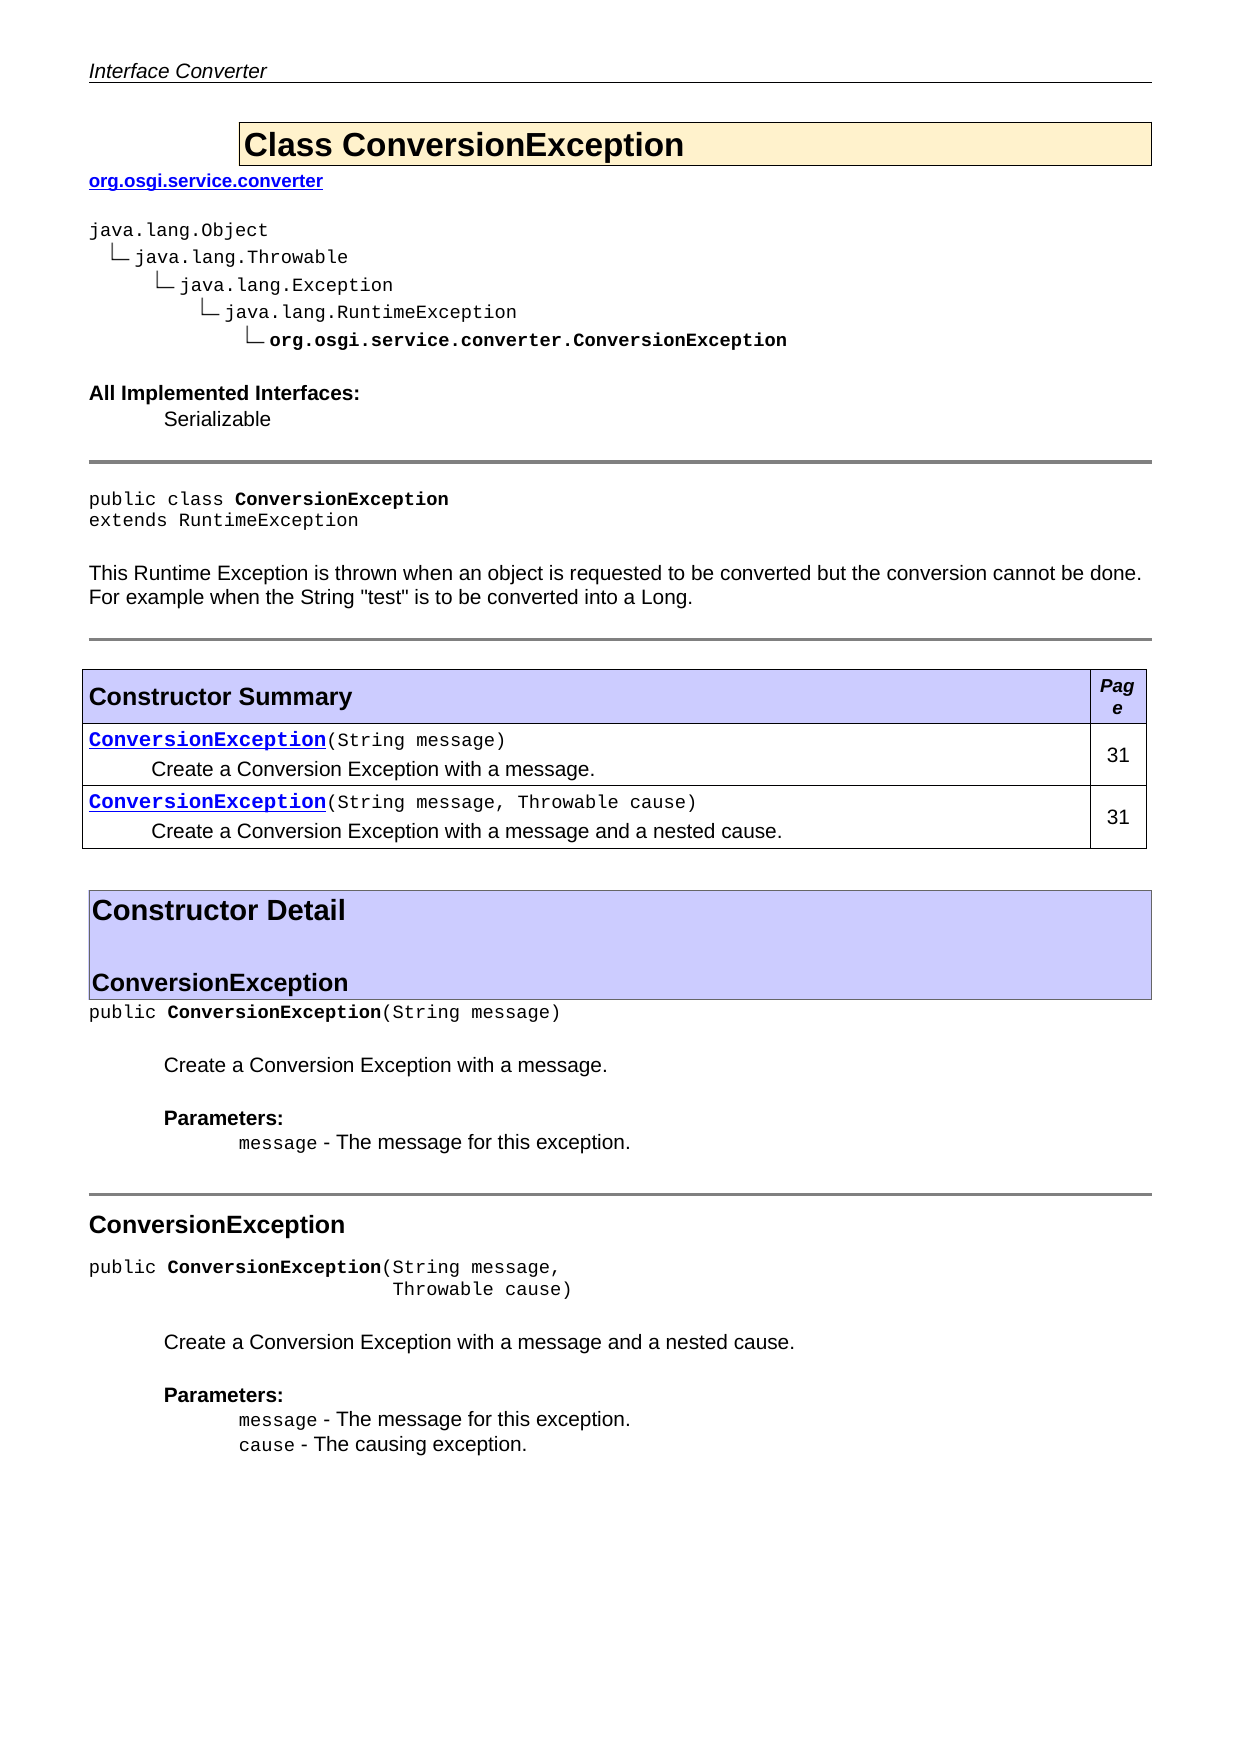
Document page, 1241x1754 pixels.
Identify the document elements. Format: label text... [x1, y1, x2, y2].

table_header Constructor Summary [83, 670, 1090, 723]
text Serializable [163, 407, 1152, 431]
subtitle ConversionException [90, 965, 1151, 999]
table_cell 31 [1091, 786, 1146, 848]
text java.lang.Exception [88, 269, 1152, 297]
text This Runtime Exception is thrown when an object is requested to be converted but the conversion cannot be done. For example when the String "test" is to be converted into a Long. [88, 561, 1152, 609]
picture [111, 241, 135, 264]
table_cell 31 [1091, 724, 1146, 785]
text Create a Conversion Exception with a message. [163, 1053, 1152, 1077]
text message - The message for this exception. [238, 1130, 1152, 1155]
subtitle All Implemented Interfaces: [88, 381, 1152, 405]
table_cell ConversionException(String message) Create a Conversion Exception with a message. [83, 724, 1090, 785]
text org.osgi.service.converter [88, 170, 1152, 191]
text public class ConversionException [88, 489, 1152, 511]
text org.osgi.service.converter.ConversionException [88, 324, 1152, 352]
text cause - The causing exception. [238, 1432, 1152, 1457]
text Parameters: [163, 1383, 1152, 1407]
text Create a Conversion Exception with a message and a nested cause. [163, 1330, 1152, 1354]
text message - The message for this exception. [238, 1407, 1152, 1432]
subtitle Class ConversionException [240, 123, 1151, 165]
table_cell ConversionException(String message, Throwable cause) Create a Conversion Exception with a message and a nested cause. [83, 786, 1090, 848]
subtitle Constructor Detail [90, 891, 1151, 927]
picture [246, 324, 270, 347]
picture [201, 296, 225, 319]
table_header Page [1091, 670, 1146, 723]
text java.lang.Object [88, 221, 1152, 242]
text java.lang.RuntimeException [88, 297, 1152, 324]
text extends RuntimeException [88, 511, 1152, 532]
text public ConversionException(String message, Throwable cause) [88, 1258, 1152, 1301]
text Parameters: [163, 1106, 1152, 1130]
text java.lang.Throwable [88, 242, 1152, 269]
picture [156, 269, 180, 292]
text public ConversionException(String message) [88, 1003, 1152, 1024]
